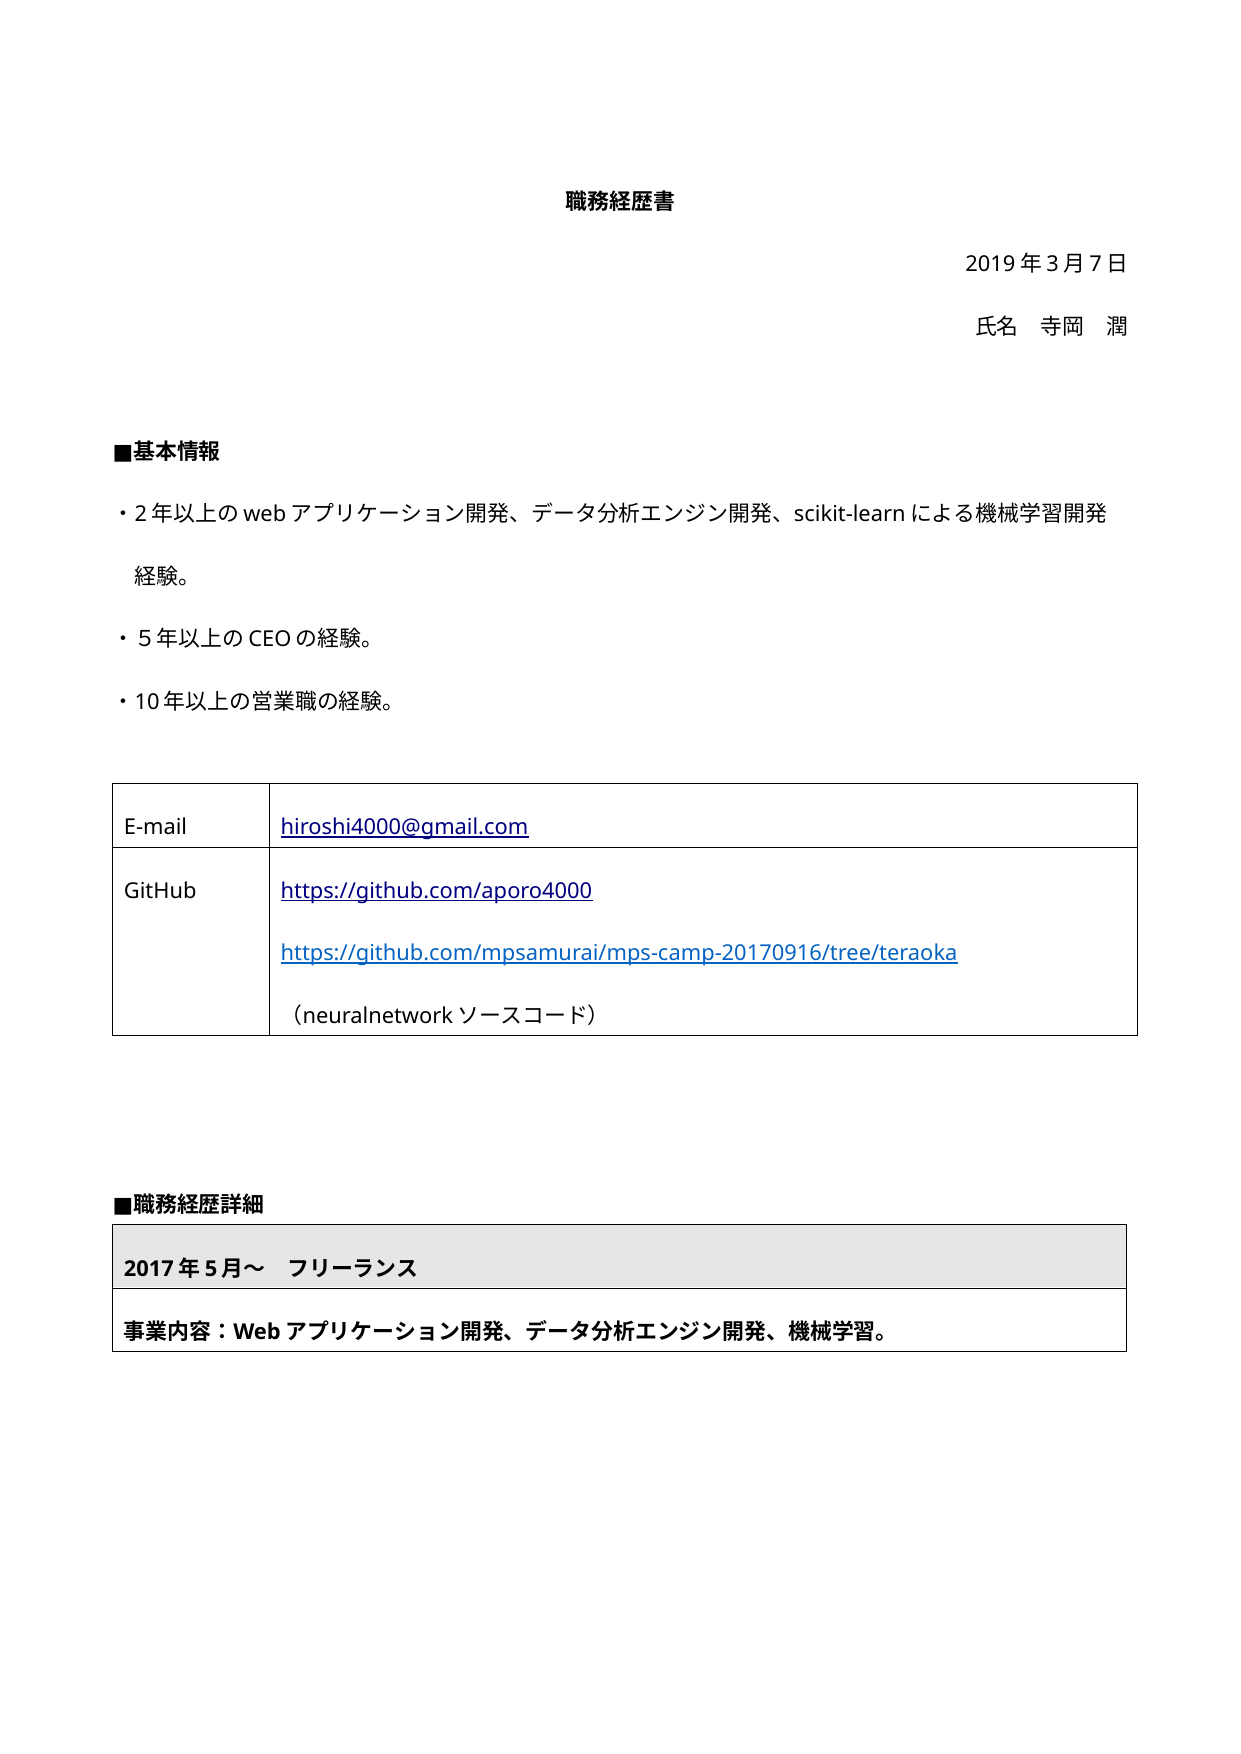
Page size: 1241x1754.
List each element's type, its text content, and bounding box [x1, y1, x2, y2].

text ■基本情報 [112, 408, 1128, 471]
text ■職務経歴詳細 [112, 1161, 1128, 1224]
text 氏名 寺岡 潤 [112, 283, 1128, 346]
table_header E-mail [113, 784, 269, 847]
text ・５年以上のCEOの経験。 [112, 596, 1128, 658]
text 2019年3月7日 [112, 221, 1128, 283]
text 経験。 [112, 533, 1128, 596]
text 職務経歴書 [112, 158, 1128, 221]
table_cell GitHub [113, 848, 269, 1035]
table_header 2017年5月～ フリーランス [113, 1225, 1126, 1287]
table_cell https://github.com/aporo4000 https://github.com/mpsamurai/mps-camp-20170916/tree/teraoka （neuralnetworkソースコード） [270, 848, 1137, 1035]
text ・10年以上の営業職の経験。 [112, 658, 1128, 721]
table_header hiroshi4000@gmail.com [270, 784, 1137, 847]
text ・2年以上のwebアプリケーション開発、データ分析エンジン開発、scikit-learnによる機械学習開発 [112, 471, 1128, 533]
table_cell 事業内容：Webアプリケーション開発、データ分析エンジン開発、機械学習。 [113, 1289, 1126, 1351]
